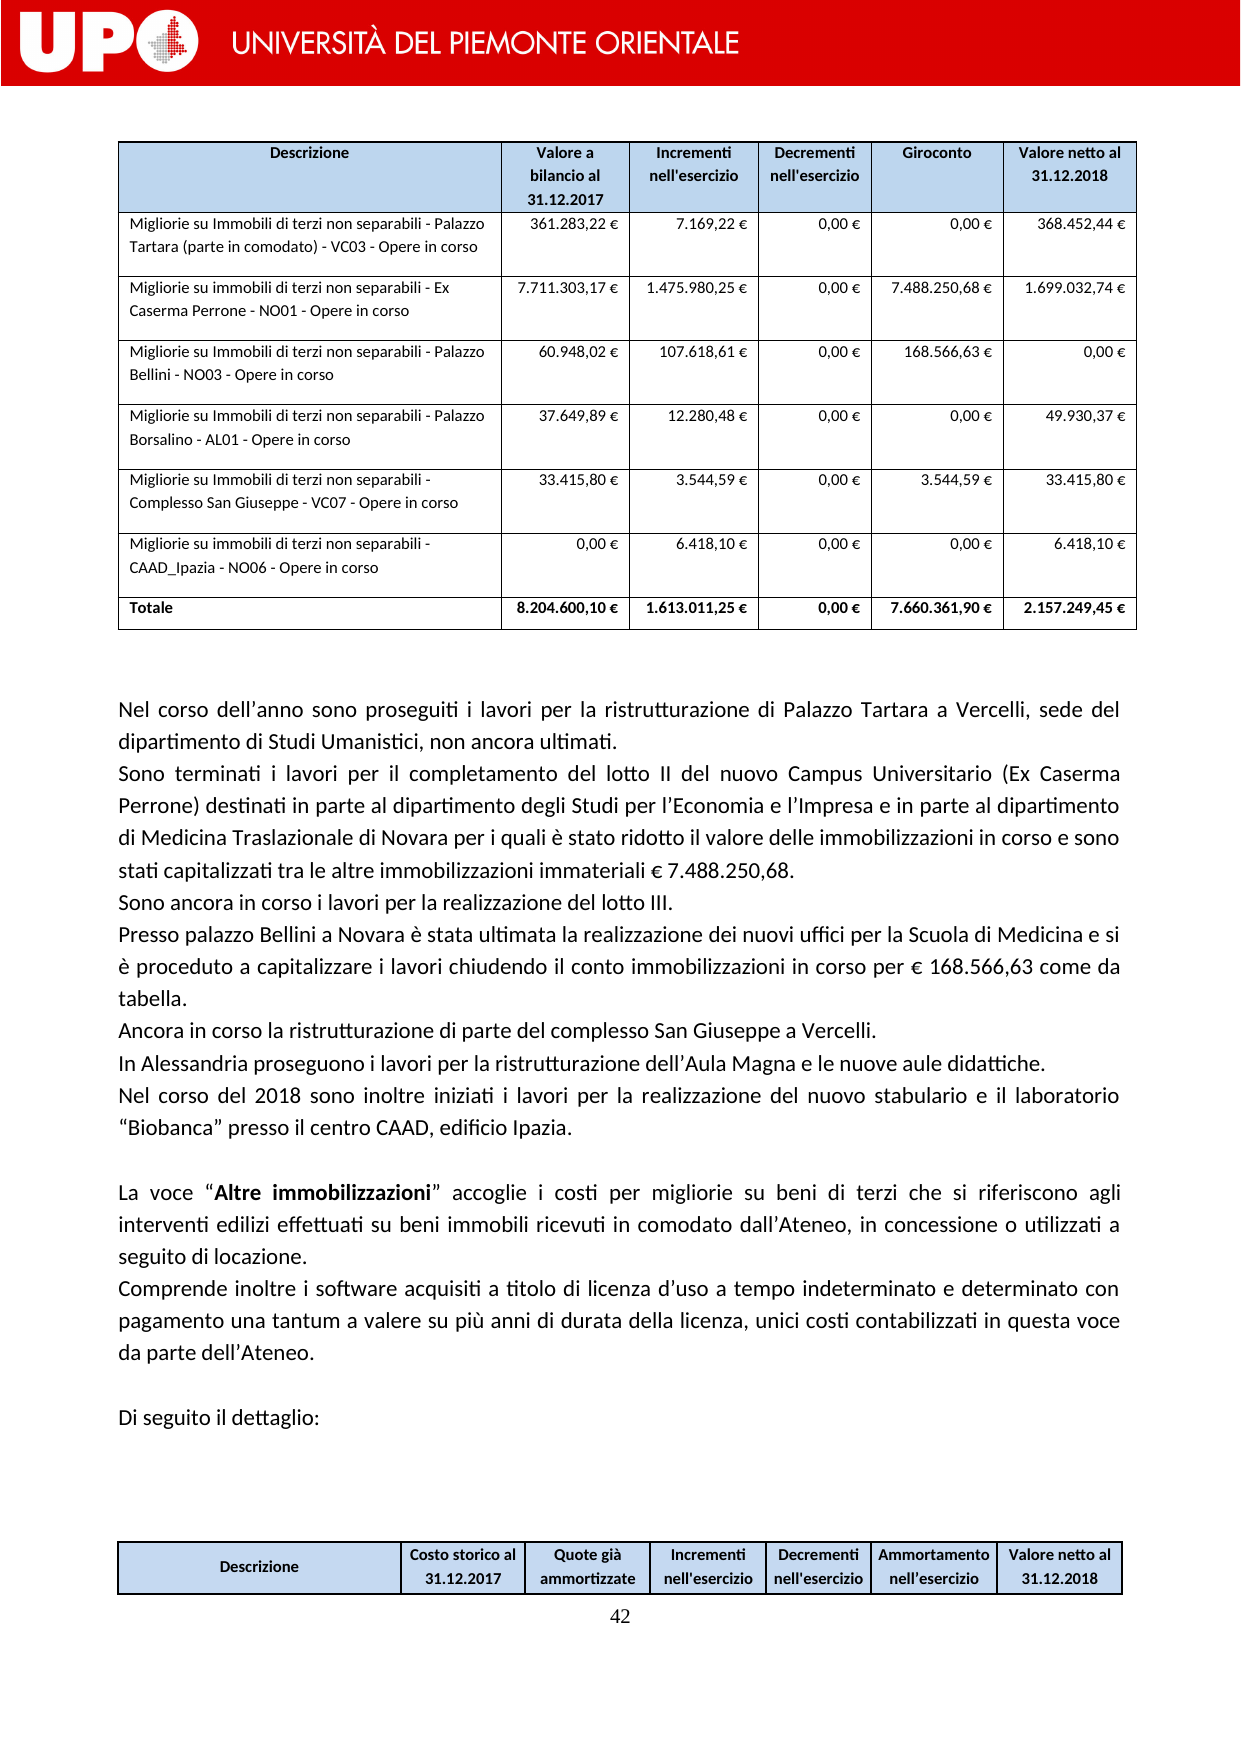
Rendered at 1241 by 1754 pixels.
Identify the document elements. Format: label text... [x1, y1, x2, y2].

table_cell 0,00 € [759, 341, 871, 404]
table_header Valore a bilancio al 31.12.2017 [502, 143, 629, 212]
table_header Valore netto al 31.12.2018 [1004, 143, 1136, 212]
table_header Descrizione [119, 143, 501, 212]
table_cell 3.544,59 € [872, 470, 1003, 532]
table_header Giroconto [872, 143, 1003, 212]
table_cell 0,00 € [759, 470, 871, 532]
table_cell 8.204.600,10 € [502, 598, 629, 629]
text Sono ancora in corso i lavori per la realizzazione del lotto III. [118, 888, 1122, 916]
table_header Descrizione [119, 1543, 400, 1593]
text Comprende inoltre i software acquisiti a titolo di licenza d’uso a tempo indeterminato e determinato con pagamento una tantum a valere su più anni di durata della licenza, unici costi contabilizzati in questa voce da parte dell’Ateneo. [118, 1274, 1122, 1367]
table_cell 6.418,10 € [630, 534, 758, 597]
table_cell 7.488.250,68 € [872, 277, 1003, 340]
table_cell 0,00 € [1004, 341, 1136, 404]
table_header Incrementi nell'esercizio [651, 1543, 765, 1593]
table_cell 0,00 € [502, 534, 629, 597]
table_cell 0,00 € [872, 213, 1003, 276]
table_cell Migliorie su Immobili di terzi non separabili - Palazzo Tartara (parte in comodato) - VC03 - Opere in corso [119, 213, 501, 276]
table_cell 1.699.032,74 € [1004, 277, 1136, 340]
table_cell 107.618,61 € [630, 341, 758, 404]
table_cell Totale [119, 598, 501, 629]
table_header Costo storico al 31.12.2017 [402, 1543, 524, 1593]
table_cell 33.415,80 € [502, 470, 629, 532]
table_header Decrementi nell'esercizio [767, 1543, 870, 1593]
table_cell 1.475.980,25 € [630, 277, 758, 340]
table_cell 49.930,37 € [1004, 405, 1136, 468]
text In Alessandria proseguono i lavori per la ristrutturazione dell’Aula Magna e le nuove aule didattiche. [118, 1049, 1122, 1077]
table_header Ammortamento nell’esercizio [872, 1543, 996, 1593]
table_cell 0,00 € [872, 405, 1003, 468]
table_cell 3.544,59 € [630, 470, 758, 532]
table_cell Migliorie su Immobili di terzi non separabili -Complesso San Giuseppe - VC07 - Opere in corso [119, 470, 501, 532]
table_cell 7.660.361,90 € [872, 598, 1003, 629]
table_cell 60.948,02 € [502, 341, 629, 404]
text Presso palazzo Bellini a Novara è stata ultimata la realizzazione dei nuovi uffici per la Scuola di Medicina e si è proceduto a capitalizzare i lavori chiudendo il conto immobilizzazioni in corso per € 168.566,63 come da tabella. [118, 920, 1122, 1012]
table_cell 0,00 € [759, 213, 871, 276]
table_cell Migliorie su immobili di terzi non separabili - Ex Caserma Perrone - NO01 - Opere in corso [119, 277, 501, 340]
table_cell 2.157.249,45 € [1004, 598, 1136, 629]
table_cell 0,00 € [759, 598, 871, 629]
table_header Valore netto al 31.12.2018 [998, 1543, 1121, 1593]
text Nel corso dell’anno sono proseguiti i lavori per la ristrutturazione di Palazzo Tartara a Vercelli, sede del dipartimento di Studi Umanistici, non ancora ultimati. [118, 695, 1122, 755]
text Nel corso del 2018 sono inoltre iniziati i lavori per la realizzazione del nuovo stabulario e il laboratorio “Biobanca” presso il centro CAAD, edificio Ipazia. [118, 1081, 1122, 1141]
table_cell Migliorie su Immobili di terzi non separabili - Palazzo Bellini - NO03 - Opere in corso [119, 341, 501, 404]
table_cell 0,00 € [759, 277, 871, 340]
table_cell 168.566,63 € [872, 341, 1003, 404]
table_cell Migliorie su immobili di terzi non separabili - CAAD_Ipazia - NO06 - Opere in corso [119, 534, 501, 597]
table_cell 1.613.011,25 € [630, 598, 758, 629]
text Sono terminati i lavori per il completamento del lotto II del nuovo Campus Universitario (Ex Caserma Perrone) destinati in parte al dipartimento degli Studi per l’Economia e l’Impresa e in parte al dipartimento di Medicina Traslazionale di Novara per i quali è stato ridotto il valore delle immobilizzazioni in corso e sono stati capitalizzati tra le altre immobilizzazioni immateriali € 7.488.250,68. [118, 759, 1122, 884]
table_cell 7.711.303,17 € [502, 277, 629, 340]
table_cell 368.452,44 € [1004, 213, 1136, 276]
table_header Incrementi nell'esercizio [630, 143, 758, 212]
table_cell Migliorie su Immobili di terzi non separabili - Palazzo Borsalino - AL01 - Opere in corso [119, 405, 501, 468]
table_cell 33.415,80 € [1004, 470, 1136, 532]
table_header Quote già ammortizzate [526, 1543, 649, 1593]
table_header Decrementi nell'esercizio [759, 143, 871, 212]
text La voce “Altre immobilizzazioni” accoglie i costi per migliorie su beni di terzi che si riferiscono agli interventi edilizi effettuati su beni immobili ricevuti in comodato dall’Ateneo, in concessione o utilizzati a seguito di locazione. [118, 1178, 1122, 1270]
table_cell 12.280,48 € [630, 405, 758, 468]
text Ancora in corso la ristrutturazione di parte del complesso San Giuseppe a Vercelli. [118, 1017, 1122, 1045]
table_cell 7.169,22 € [630, 213, 758, 276]
table_cell 37.649,89 € [502, 405, 629, 468]
table_cell 0,00 € [872, 534, 1003, 597]
table_cell 6.418,10 € [1004, 534, 1136, 597]
table_cell 0,00 € [759, 405, 871, 468]
table_cell 0,00 € [759, 534, 871, 597]
table_cell 361.283,22 € [502, 213, 629, 276]
text Di seguito il dettaglio: [118, 1403, 1122, 1431]
